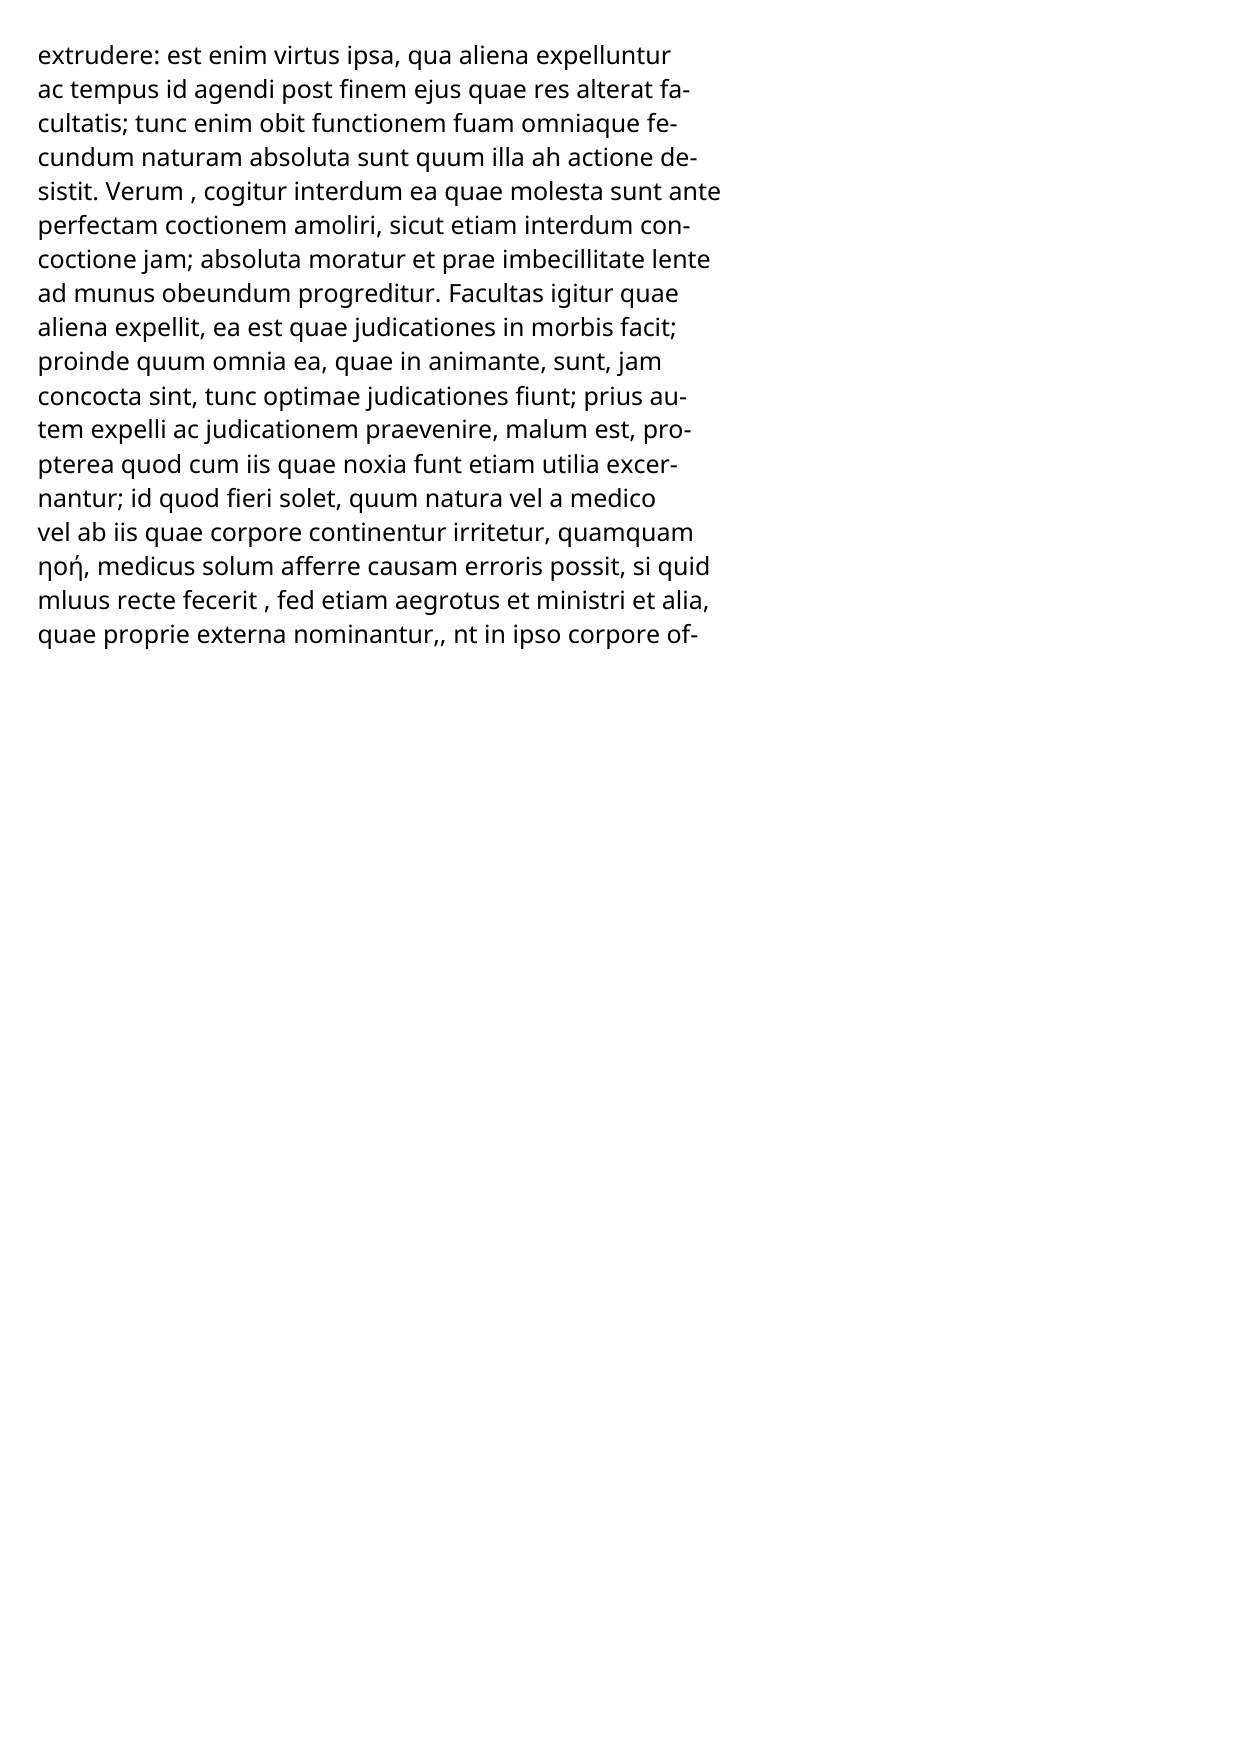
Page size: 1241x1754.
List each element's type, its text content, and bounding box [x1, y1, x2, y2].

text extrudere: est enim virtus ipsa, qua aliena expelluntur ac tempus id agendi post finem ejus quae res alterat fa- cultatis; tunc enim obit functionem fuam omniaque fe- cundum naturam absoluta sunt quum illa ah actione de- sistit. Verum , cogitur interdum ea quae molesta sunt ante perfectam coctionem amoliri, sicut etiam interdum con- coctione jam; absoluta moratur et prae imbecillitate lente ad munus obeundum progreditur. Facultas igitur quae aliena expellit, ea est quae judicationes in morbis facit; proinde quum omnia ea, quae in animante, sunt, jam concocta sint, tunc optimae judicationes fiunt; prius au- tem expelli ac judicationem praevenire, malum est, pro- pterea quod cum iis quae noxia funt etiam utilia excer- nantur; id quod fieri solet, quum natura vel a medico vel ab iis quae corpore continentur irritetur, quamquam ηοή, medicus solum afferre causam erroris possit, si quid mluus recte fecerit , fed etiam aegrotus et ministri et alia, quae proprie externa nominantur,, nt in ipso corpore of- [37, 37, 1203, 651]
